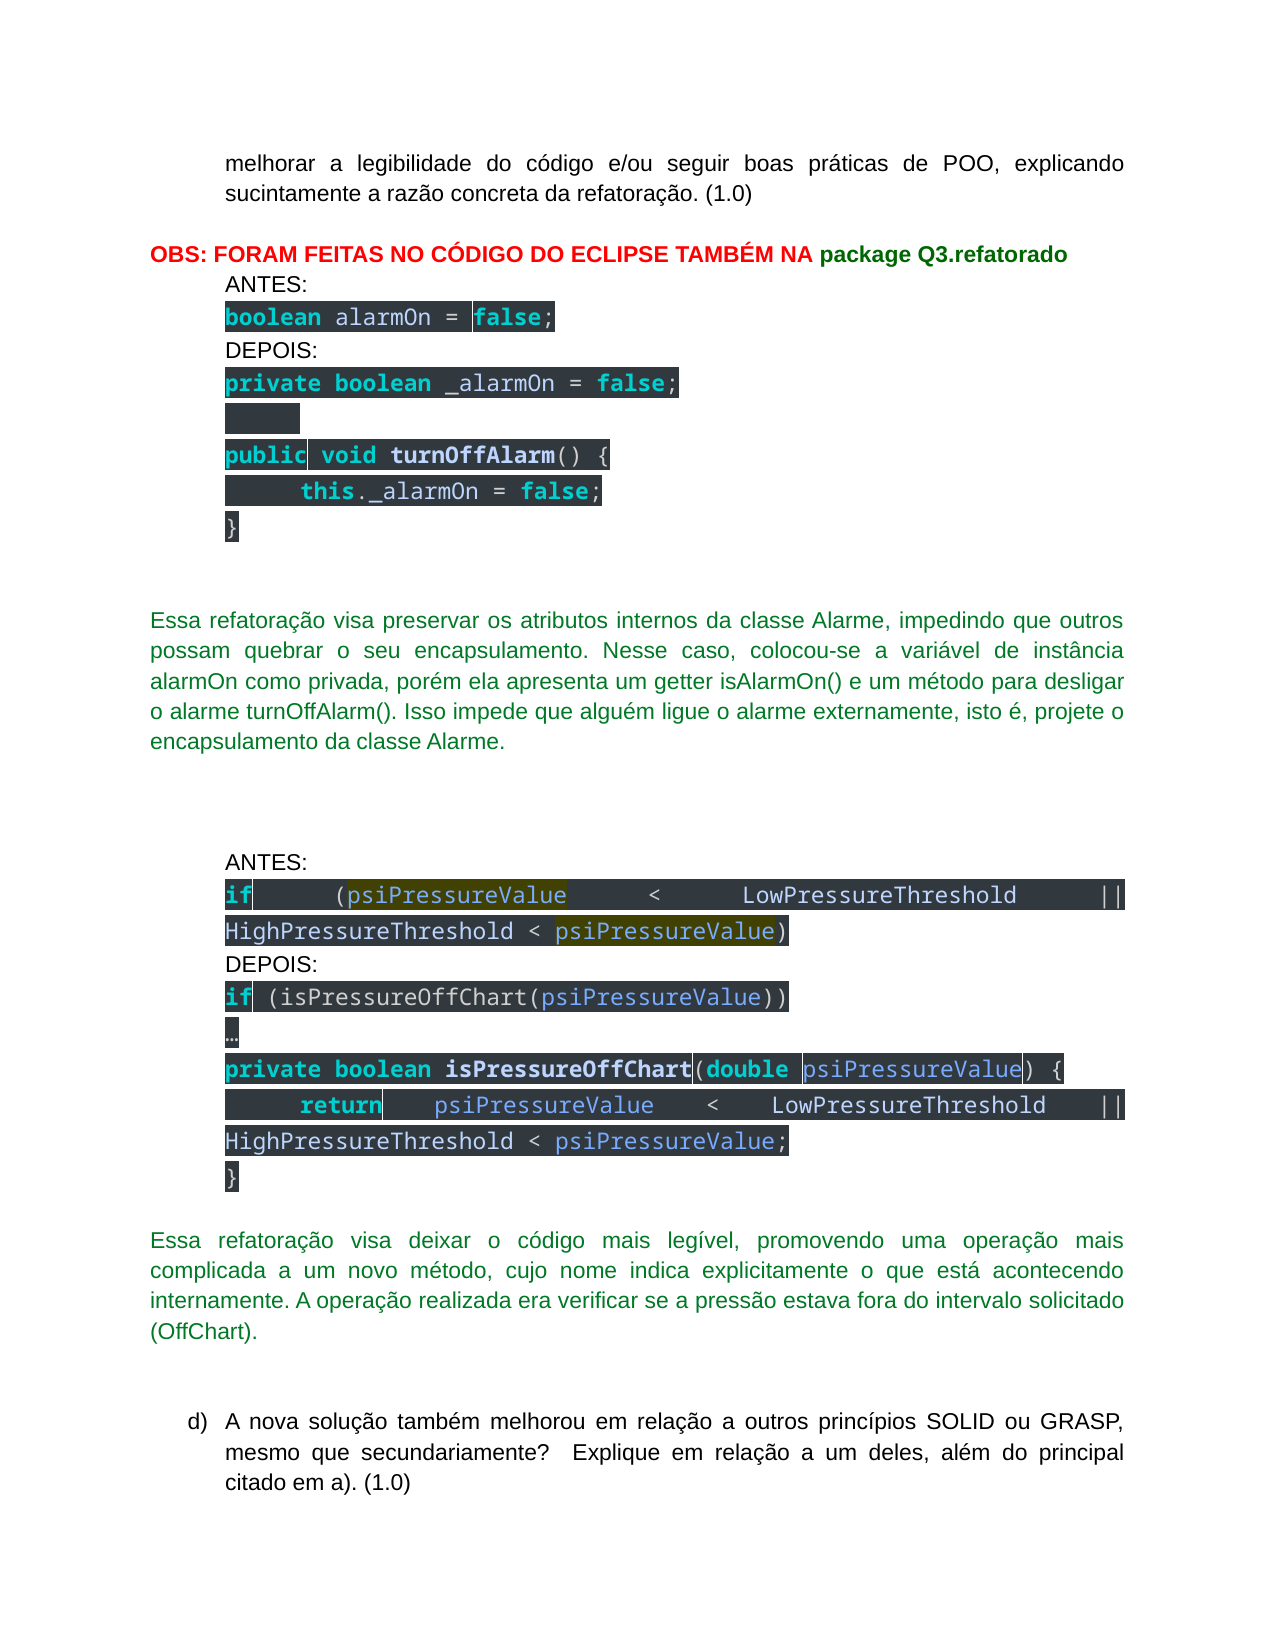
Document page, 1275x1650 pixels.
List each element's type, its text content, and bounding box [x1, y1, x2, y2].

text DEPOIS: [225, 951, 1125, 977]
text OBS: FORAM FEITAS NO CÓDIGO DO ECLIPSE TAMBÉM NA package Q3.refatorado [150, 241, 1125, 267]
text } [225, 511, 1125, 542]
text … [225, 1017, 1125, 1048]
text Essa refatoração visa preservar os atributos internos da classe Alarme, impedindo que outros possam quebrar o seu encapsulamento. Nesse caso, colocou-se a variável de instância alarmOn como privada, porém ela apresenta um getter isAlarmOn() e um método para desligar o alarme turnOffAlarm(). Isso impede que alguém ligue o alarme externamente, isto é, projete o encapsulamento da classe Alarme. [150, 607, 1125, 754]
text boolean alarmOn = false; [225, 301, 1125, 332]
list ANTES: [187, 271, 1125, 297]
text DEPOIS: [225, 337, 1125, 363]
text if (psiPressureValue < LowPressureThreshold || HighPressureThreshold < psiPressureValue) [225, 879, 1125, 946]
text Essa refatoração visa deixar o código mais legível, promovendo uma operação mais complicada a um novo método, cujo nome indica explicitamente o que está acontecendo internamente. A operação realizada era verificar se a pressão estava fora do intervalo solicitado (OffChart). [150, 1227, 1125, 1344]
text public void turnOffAlarm() { [225, 439, 1125, 470]
list melhorar a legibilidade do código e/ou seguir boas práticas de POO, explicando sucintamente a razão concreta da refatoração. (1.0) [187, 150, 1125, 207]
text private boolean _alarmOn = false; [225, 367, 1125, 398]
text this._alarmOn = false; [225, 475, 1125, 506]
list A nova solução também melhorou em relação a outros princípios SOLID ou GRASP, mesmo que secundariamente? Explique em relação a um deles, além do principal citado em a). (1.0) [187, 1408, 1125, 1495]
text } [225, 1161, 1125, 1192]
text if (isPressureOffChart(psiPressureValue)) [225, 981, 1125, 1012]
text return psiPressureValue < LowPressureThreshold || HighPressureThreshold < psiPressureValue; [225, 1089, 1125, 1156]
list ANTES: [187, 849, 1125, 875]
text private boolean isPressureOffChart(double psiPressureValue) { [225, 1053, 1125, 1084]
